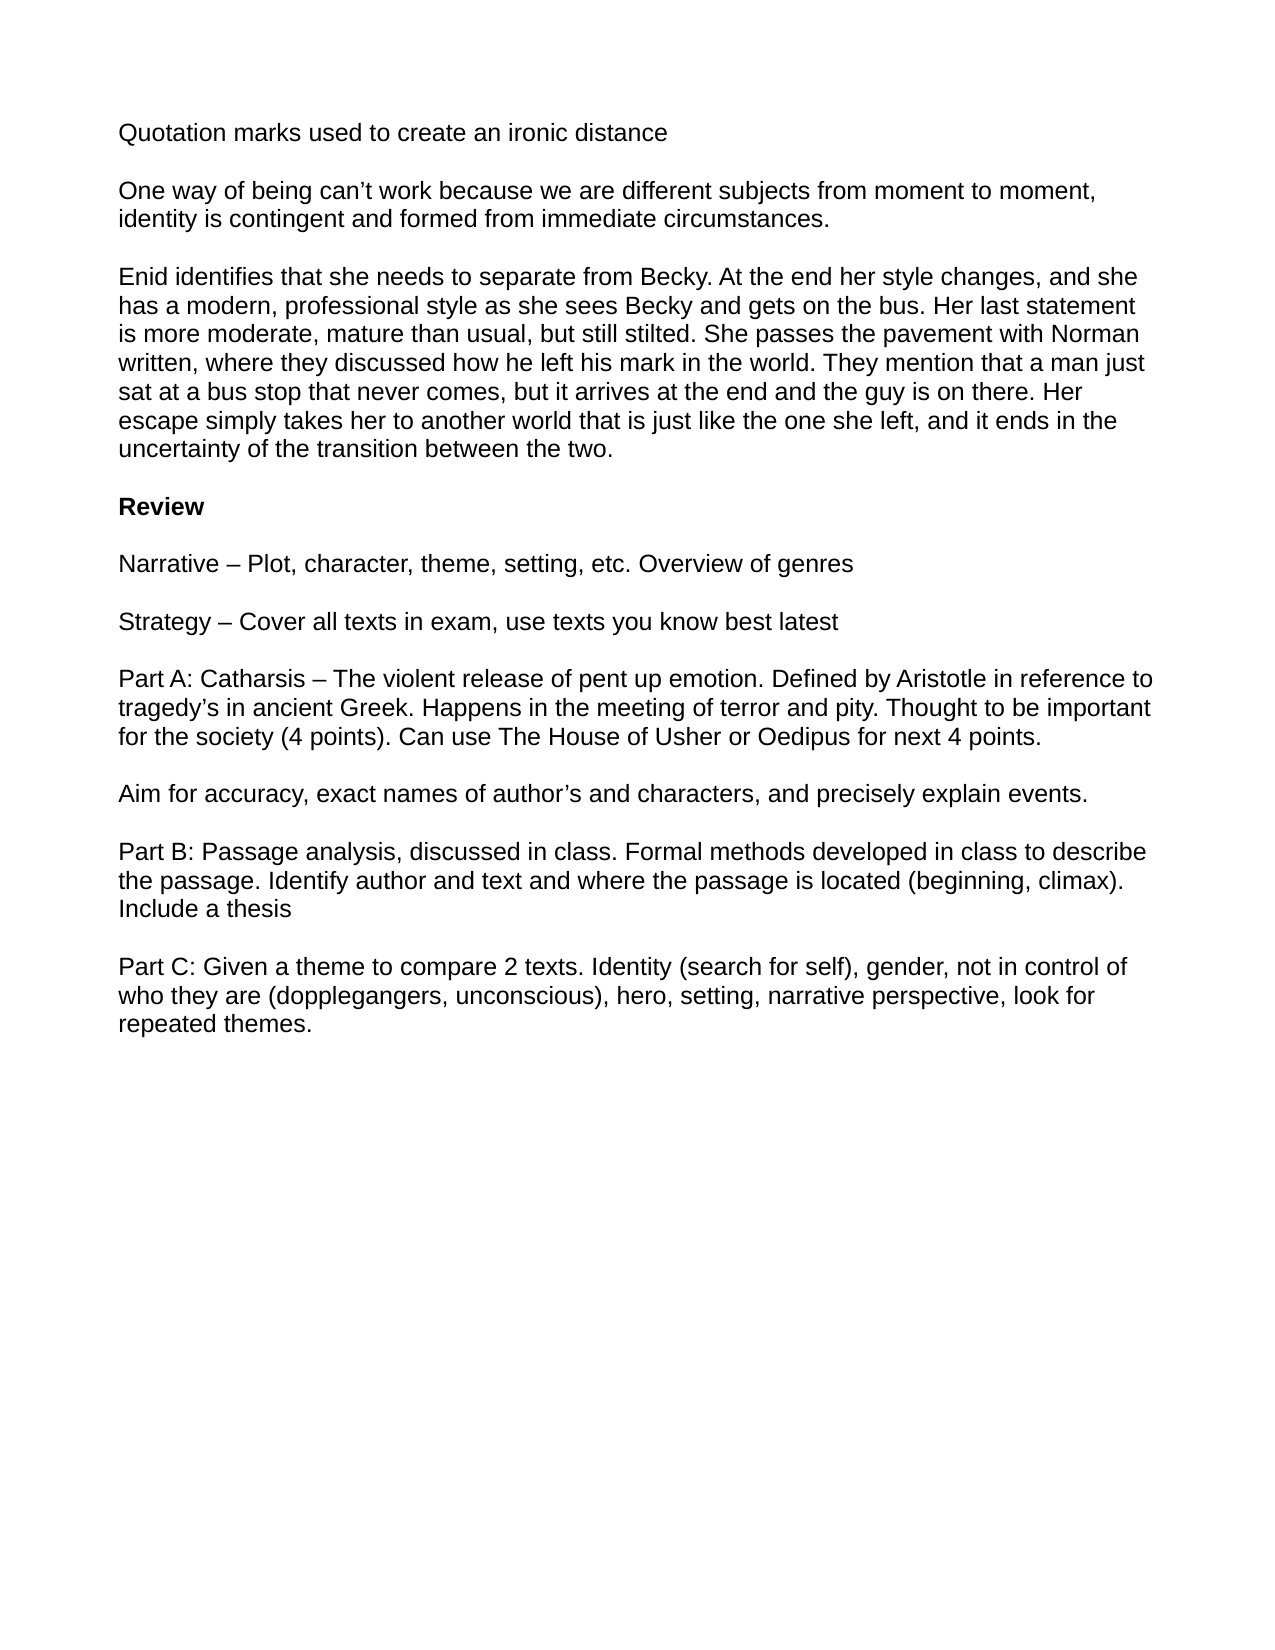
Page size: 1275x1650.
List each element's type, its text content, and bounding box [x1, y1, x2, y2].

text Narrative – Plot, character, theme, setting, etc. Overview of genres [118, 549, 1157, 578]
text One way of being can’t work because we are different subjects from moment to moment, identity is contingent and formed from immediate circumstances. [118, 176, 1157, 233]
text Quotation marks used to create an ironic distance [118, 118, 1157, 147]
text Review [118, 492, 1157, 521]
text Aim for accuracy, exact names of author’s and characters, and precisely explain events. [118, 779, 1157, 808]
text Strategy – Cover all texts in exam, use texts you know best latest [118, 607, 1157, 636]
text Part C: Given a theme to compare 2 texts. Identity (search for self), gender, not in control of who they are (dopplegangers, unconscious), hero, setting, narrative perspective, look for repeated themes. [118, 952, 1157, 1038]
text Part A: Catharsis – The violent release of pent up emotion. Defined by Aristotle in reference to tragedy’s in ancient Greek. Happens in the meeting of terror and pity. Thought to be important for the society (4 points). Can use The House of Usher or Oedipus for next 4 points. [118, 664, 1157, 751]
text Enid identifies that she needs to separate from Becky. At the end her style changes, and she has a modern, professional style as she sees Becky and gets on the bus. Her last statement is more moderate, mature than usual, but still stilted. She passes the pavement with Norman written, where they discussed how he left his mark in the world. They mention that a man just sat at a bus stop that never comes, but it arrives at the end and the guy is on there. Her escape simply takes her to another world that is just like the one she left, and it ends in the uncertainty of the transition between the two. [118, 262, 1157, 463]
text Part B: Passage analysis, discussed in class. Formal methods developed in class to describe the passage. Identify author and text and where the passage is located (beginning, climax). Include a thesis [118, 837, 1157, 923]
